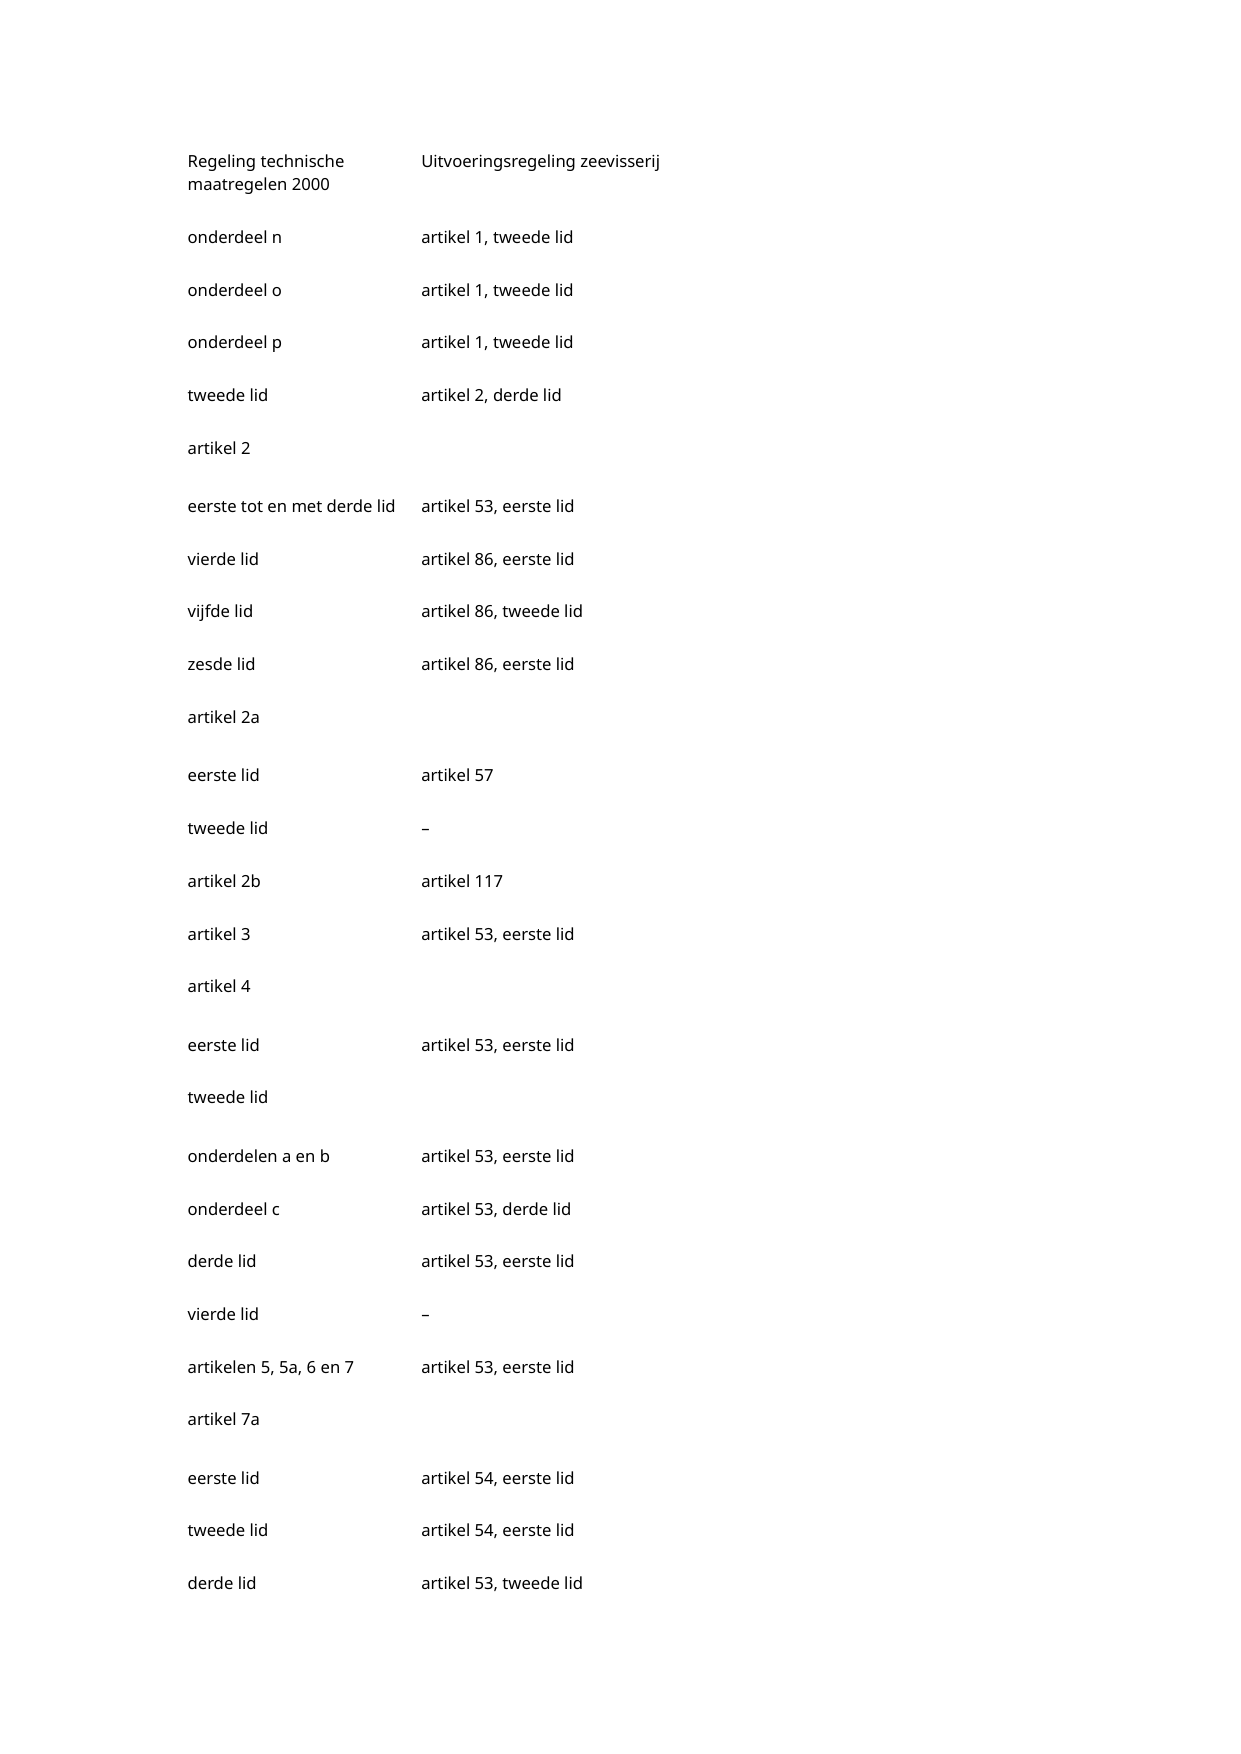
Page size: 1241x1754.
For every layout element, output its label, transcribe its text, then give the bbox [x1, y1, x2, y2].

table_cell onderdeel p [188, 331, 421, 383]
table_cell onderdelen a en b [188, 1144, 421, 1197]
table_cell artikel 57 [421, 764, 1053, 817]
table_cell artikel 1, tweede lid [421, 278, 1053, 331]
table_cell artikel 53, eerste lid [421, 1355, 1053, 1408]
table_header Regeling technische maatregelen 2000 [188, 150, 421, 225]
table_cell zesde lid [188, 653, 421, 706]
table_cell artikel 54, eerste lid [421, 1466, 1053, 1519]
table_cell artikel 1, tweede lid [421, 225, 1053, 278]
table_cell onderdeel o [188, 278, 421, 331]
table_cell [421, 436, 1053, 495]
table_cell artikel 53, eerste lid [421, 922, 1053, 975]
table_header Uitvoeringsregeling zeevisserij [421, 150, 1053, 225]
table_cell artikel 53, eerste lid [421, 1033, 1053, 1086]
table_cell artikel 53, eerste lid [421, 495, 1053, 547]
table_cell tweede lid [188, 1519, 421, 1572]
table_cell artikel 54, eerste lid [421, 1519, 1053, 1572]
table_cell artikel 86, tweede lid [421, 600, 1053, 653]
table_cell artikel 3 [188, 922, 421, 975]
table_cell eerste lid [188, 1466, 421, 1519]
table_cell [421, 1408, 1053, 1466]
table_cell artikel 2a [188, 706, 421, 764]
table_cell [421, 706, 1053, 764]
table_cell artikel 117 [421, 869, 1053, 922]
table_cell artikel 7a [188, 1408, 421, 1466]
table_cell artikel 53, eerste lid [421, 1144, 1053, 1197]
table_cell artikel 2, derde lid [421, 384, 1053, 436]
table_cell tweede lid [188, 1086, 421, 1144]
table_cell artikel 2 [188, 436, 421, 495]
table_cell artikel 86, eerste lid [421, 653, 1053, 706]
table_cell artikel 2b [188, 869, 421, 922]
table_cell eerste tot en met derde lid [188, 495, 421, 547]
table_cell derde lid [188, 1572, 421, 1594]
table_cell vierde lid [188, 548, 421, 600]
table_cell derde lid [188, 1250, 421, 1302]
table_cell artikel 53, tweede lid [421, 1572, 1053, 1594]
table_cell artikel 4 [188, 975, 421, 1033]
table_cell artikel 53, eerste lid [421, 1250, 1053, 1302]
table_cell artikel 1, tweede lid [421, 331, 1053, 383]
table_cell [421, 1086, 1053, 1144]
table_cell artikel 86, eerste lid [421, 548, 1053, 600]
table_cell eerste lid [188, 1033, 421, 1086]
table_cell tweede lid [188, 384, 421, 436]
table_cell – [421, 1303, 1053, 1355]
table_cell artikel 53, derde lid [421, 1197, 1053, 1250]
table_cell [421, 975, 1053, 1033]
table_cell onderdeel n [188, 225, 421, 278]
table_cell vierde lid [188, 1303, 421, 1355]
table_cell vijfde lid [188, 600, 421, 653]
table_cell eerste lid [188, 764, 421, 817]
table_cell tweede lid [188, 817, 421, 869]
table_cell onderdeel c [188, 1197, 421, 1250]
table_cell – [421, 817, 1053, 869]
table_cell artikelen 5, 5a, 6 en 7 [188, 1355, 421, 1408]
